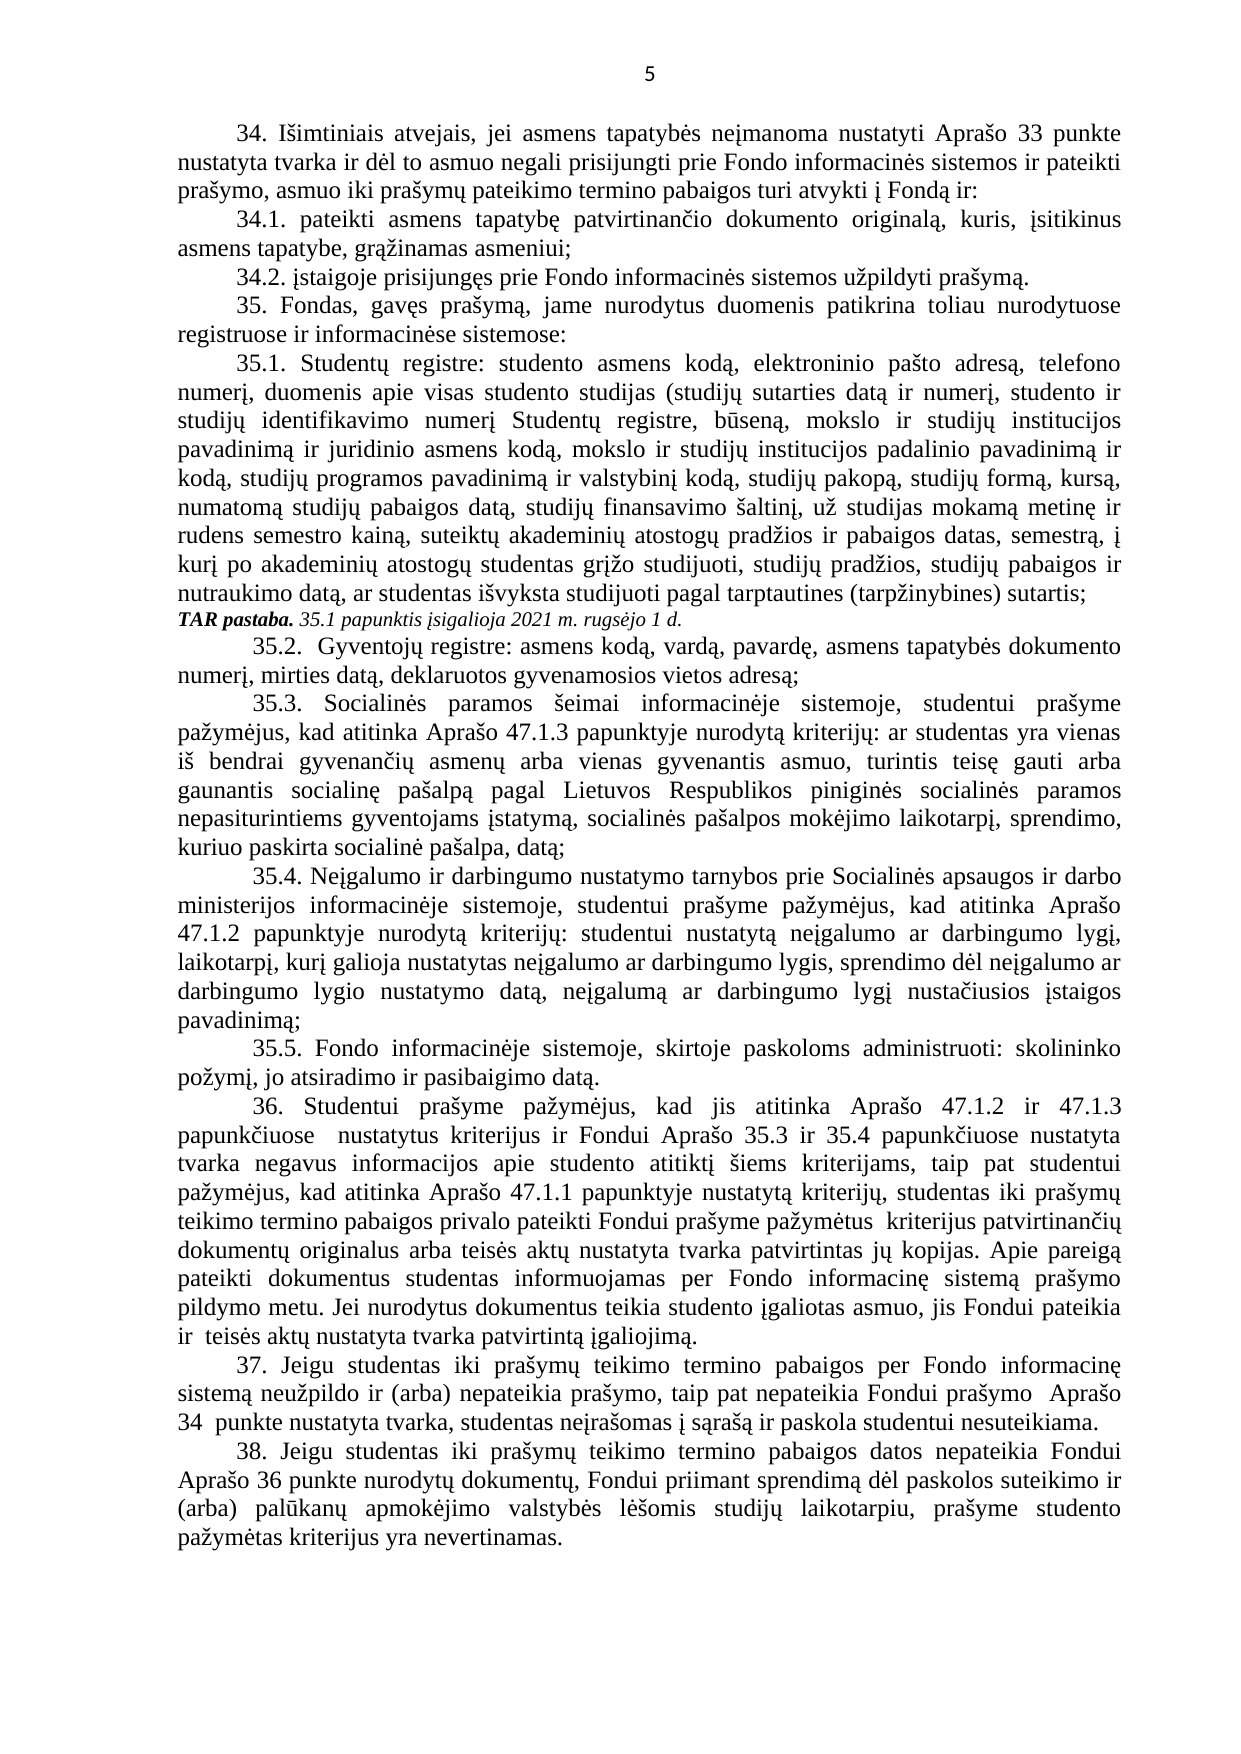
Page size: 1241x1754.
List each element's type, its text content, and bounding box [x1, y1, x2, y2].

text 35.5. Fondo informacinėje sistemoje, skirtoje paskoloms administruoti: skolininko požymį, jo atsiradimo ir pasibaigimo datą. [177, 1033, 1122, 1091]
text TAR pastaba. 35.1 papunktis įsigalioja 2021 m. rugsėjo 1 d. [177, 607, 1122, 631]
text 36. Studentui prašyme pažymėjus, kad jis atitinka Aprašo 47.1.2 ir 47.1.3 papunkčiuose nustatytus kriterijus ir Fondui Aprašo 35.3 ir 35.4 papunkčiuose nustatyta tvarka negavus informacijos apie studento atitiktį šiems kriterijams, taip pat studentui pažymėjus, kad atitinka Aprašo 47.1.1 papunktyje nustatytą kriterijų, studentas iki prašymų teikimo termino pabaigos privalo pateikti Fondui prašyme pažymėtus kriterijus patvirtinančių dokumentų originalus arba teisės aktų nustatyta tvarka patvirtintas jų kopijas. Apie pareigą pateikti dokumentus studentas informuojamas per Fondo informacinę sistemą prašymo pildymo metu. Jei nurodytus dokumentus teikia studento įgaliotas asmuo, jis Fondui pateikia ir teisės aktų nustatyta tvarka patvirtintą įgaliojimą. [177, 1091, 1122, 1350]
text 34. Išimtiniais atvejais, jei asmens tapatybės neįmanoma nustatyti Aprašo 33 punkte nustatyta tvarka ir dėl to asmuo negali prisijungti prie Fondo informacinės sistemos ir pateikti prašymo, asmuo iki prašymų pateikimo termino pabaigos turi atvykti į Fondą ir: [177, 118, 1122, 204]
text 35. Fondas, gavęs prašymą, jame nurodytus duomenis patikrina toliau nurodytuose registruose ir informacinėse sistemose: [177, 291, 1122, 348]
text 37. Jeigu studentas iki prašymų teikimo termino pabaigos per Fondo informacinę sistemą neužpildo ir (arba) nepateikia prašymo, taip pat nepateikia Fondui prašymo Aprašo 34 punkte nustatyta tvarka, studentas neįrašomas į sąrašą ir paskola studentui nesuteikiama. [177, 1350, 1122, 1436]
text 34.2. įstaigoje prisijungęs prie Fondo informacinės sistemos užpildyti prašymą. [177, 262, 1122, 291]
text 35.1. Studentų registre: studento asmens kodą, elektroninio pašto adresą, telefono numerį, duomenis apie visas studento studijas (studijų sutarties datą ir numerį, studento ir studijų identifikavimo numerį Studentų registre, būseną, mokslo ir studijų institucijos pavadinimą ir juridinio asmens kodą, mokslo ir studijų institucijos padalinio pavadinimą ir kodą, studijų programos pavadinimą ir valstybinį kodą, studijų pakopą, studijų formą, kursą, numatomą studijų pabaigos datą, studijų finansavimo šaltinį, už studijas mokamą metinę ir rudens semestro kainą, suteiktų akademinių atostogų pradžios ir pabaigos datas, semestrą, į kurį po akademinių atostogų studentas grįžo studijuoti, studijų pradžios, studijų pabaigos ir nutraukimo datą, ar studentas išvyksta studijuoti pagal tarptautines (tarpžinybines) sutartis; [177, 348, 1122, 607]
text 35.4. Neįgalumo ir darbingumo nustatymo tarnybos prie Socialinės apsaugos ir darbo ministerijos informacinėje sistemoje, studentui prašyme pažymėjus, kad atitinka Aprašo 47.1.2 papunktyje nurodytą kriterijų: studentui nustatytą neįgalumo ar darbingumo lygį, laikotarpį, kurį galioja nustatytas neįgalumo ar darbingumo lygis, sprendimo dėl neįgalumo ar darbingumo lygio nustatymo datą, neįgalumą ar darbingumo lygį nustačiusios įstaigos pavadinimą; [177, 861, 1122, 1033]
text 38. Jeigu studentas iki prašymų teikimo termino pabaigos datos nepateikia Fondui Aprašo 36 punkte nurodytų dokumentų, Fondui priimant sprendimą dėl paskolos suteikimo ir (arba) palūkanų apmokėjimo valstybės lėšomis studijų laikotarpiu, prašyme studento pažymėtas kriterijus yra nevertinamas. [177, 1436, 1122, 1551]
text 35.3. Socialinės paramos šeimai informacinėje sistemoje, studentui prašyme pažymėjus, kad atitinka Aprašo 47.1.3 papunktyje nurodytą kriterijų: ar studentas yra vienas iš bendrai gyvenančių asmenų arba vienas gyvenantis asmuo, turintis teisę gauti arba gaunantis socialinę pašalpą pagal Lietuvos Respublikos piniginės socialinės paramos nepasiturintiems gyventojams įstatymą, socialinės pašalpos mokėjimo laikotarpį, sprendimo, kuriuo paskirta socialinė pašalpa, datą; [177, 688, 1122, 861]
text 34.1. pateikti asmens tapatybę patvirtinančio dokumento originalą, kuris, įsitikinus asmens tapatybe, grąžinamas asmeniui; [177, 204, 1122, 262]
text 35.2. Gyventojų registre: asmens kodą, vardą, pavardę, asmens tapatybės dokumento numerį, mirties datą, deklaruotos gyvenamosios vietos adresą; [177, 631, 1122, 688]
